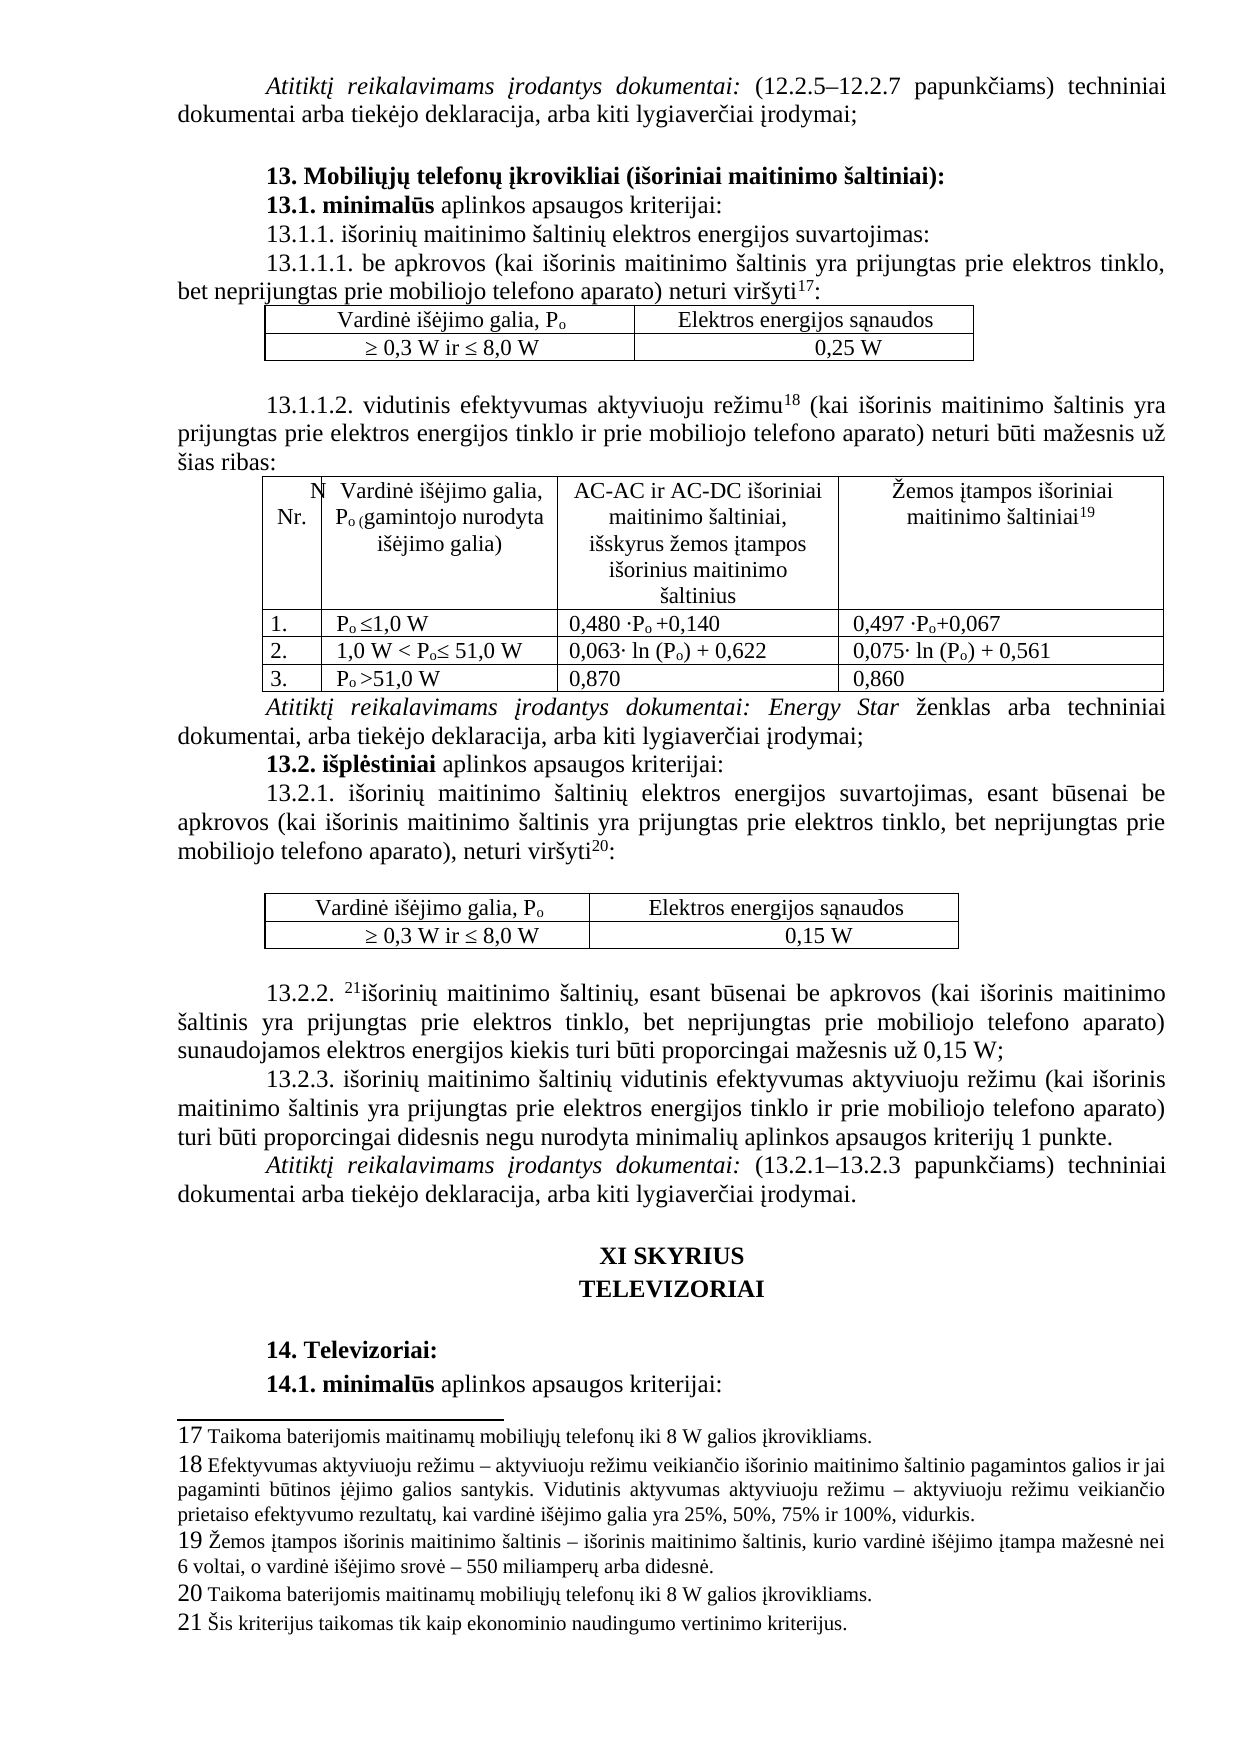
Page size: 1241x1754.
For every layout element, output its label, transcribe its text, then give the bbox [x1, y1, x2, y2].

table_header Elektros energijos sąnaudos [590, 894, 958, 921]
text 14. Televizoriai: [177, 1336, 1166, 1364]
text Efektyvumas aktyviuoju režimu – aktyviuoju režimu veikiančio išorinio maitinimo šaltinio pagamintos galios ir jai pagaminti būtinos įėjimo galios santykis. Vidutinis aktyvumas aktyviuoju režimu – aktyviuoju režimu veikiančio prietaiso efektyvumo rezultatų, kai vardinė išėjimo galia yra 25%, 50%, 75% ir 100%, vidurkis. [177, 1449, 1166, 1526]
table_cell Po ≤1,0 W [322, 610, 557, 636]
table_cell ≥ 0,3 W ir ≤ 8,0 W [266, 922, 589, 948]
table_header AC-AC ir AC-DC išoriniai maitinimo šaltiniai, išskyrus žemos įtampos išorinius maitinimo šaltinius [558, 477, 838, 609]
text Atitiktį reikalavimams įrodantys dokumentai: (13.2.1–13.2.3 papunkčiams) techniniai dokumentai arba tiekėjo deklaracija, arba kiti lygiaverčiai įrodymai. [177, 1150, 1166, 1208]
table_cell 0,063∙ ln (Po) + 0,622 [558, 637, 838, 663]
table_header Vardinė išėjimo galia, Po [266, 894, 589, 921]
text 13.1.1. išorinių maitinimo šaltinių elektros energijos suvartojimas: [266, 219, 1166, 248]
table_header Vardinė išėjimo galia, Po [266, 306, 634, 332]
table_cell 0,480 ∙Po +0,140 [558, 610, 838, 636]
table_header Vardinė išėjimo galia, Po (gamintojo nurodyta išėjimo galia) [322, 477, 557, 609]
table_cell 0,075∙ ln (Po) + 0,561 [839, 637, 1163, 663]
table_cell 0,497 ∙Po+0,067 [839, 610, 1163, 636]
text 13. Mobiliųjų telefonų įkrovikliai (išoriniai maitinimo šaltiniai): [177, 161, 1166, 190]
text Šis kriterijus taikomas tik kaip ekonominio naudingumo vertinimo kriterijus. [177, 1607, 1166, 1636]
text 13.2.3. išorinių maitinimo šaltinių vidutinis efektyvumas aktyviuoju režimu (kai išorinis maitinimo šaltinis yra prijungtas prie elektros energijos tinklo ir prie mobiliojo telefono aparato) turi būti proporcingai didesnis negu nurodyta minimalių aplinkos apsaugos kriterijų 1 punkte. [177, 1064, 1166, 1150]
text 13.1.1.1. be apkrovos (kai išorinis maitinimo šaltinis yra prijungtas prie elektros tinklo, bet neprijungtas prie mobiliojo telefono aparato) neturi viršyti: [177, 248, 1166, 305]
text TELEVIZORIAI [177, 1274, 1166, 1303]
text 13.2.2. išorinių maitinimo šaltinių, esant būsenai be apkrovos (kai išorinis maitinimo šaltinis yra prijungtas prie elektros tinklo, bet neprijungtas prie mobiliojo telefono aparato) sunaudojamos elektros energijos kiekis turi būti proporcingai mažesnis už 0,15 W; [177, 978, 1166, 1064]
text XI SKYRIUS [177, 1241, 1166, 1269]
text 13.1.1.2. vidutinis efektyvumas aktyviuoju režimu (kai išorinis maitinimo šaltinis yra prijungtas prie elektros energijos tinklo ir prie mobiliojo telefono aparato) neturi būti mažesnis už šias ribas: [177, 390, 1166, 476]
table_header Elektros energijos sąnaudos [635, 306, 973, 332]
table_cell 3. [263, 665, 321, 691]
text Taikoma baterijomis maitinamų mobiliųjų telefonų iki 8 W galios įkrovikliams. [177, 1578, 1166, 1607]
table_cell ≥ 0,3 W ir ≤ 8,0 W [266, 334, 634, 360]
table_cell 2. [263, 637, 321, 663]
table_cell 0,870 [558, 665, 838, 691]
text 13.2. išplėstiniai aplinkos apsaugos kriterijai: [177, 749, 1166, 778]
table_header NNr. [263, 477, 321, 609]
table_cell 0,15 W [590, 922, 958, 948]
text 14.1. minimalūs aplinkos apsaugos kriterijai: [177, 1369, 1166, 1397]
text 13.1. minimalūs aplinkos apsaugos kriterijai: [177, 190, 1166, 219]
text Atitiktį reikalavimams įrodantys dokumentai: Energy Star ženklas arba techniniai dokumentai, arba tiekėjo deklaracija, arba kiti lygiaverčiai įrodymai; [177, 692, 1166, 749]
text 13.2.1. išorinių maitinimo šaltinių elektros energijos suvartojimas, esant būsenai be apkrovos (kai išorinis maitinimo šaltinis yra prijungtas prie elektros tinklo, bet neprijungtas prie mobiliojo telefono aparato), neturi viršyti: [177, 778, 1166, 864]
text Taikoma baterijomis maitinamų mobiliųjų telefonų iki 8 W galios įkrovikliams. [177, 1420, 1166, 1449]
text Atitiktį reikalavimams įrodantys dokumentai: (12.2.5–12.2.7 papunkčiams) techniniai dokumentai arba tiekėjo deklaracija, arba kiti lygiaverčiai įrodymai; [177, 71, 1166, 128]
table_cell 0,25 W [635, 334, 973, 360]
table_cell Po >51,0 W [322, 665, 557, 691]
table_cell 1,0 W < Po≤ 51,0 W [322, 637, 557, 663]
table_header Žemos įtampos išoriniai maitinimo šaltiniai [839, 477, 1163, 609]
table_cell 0,860 [839, 665, 1163, 691]
table_cell 1. [263, 610, 321, 636]
